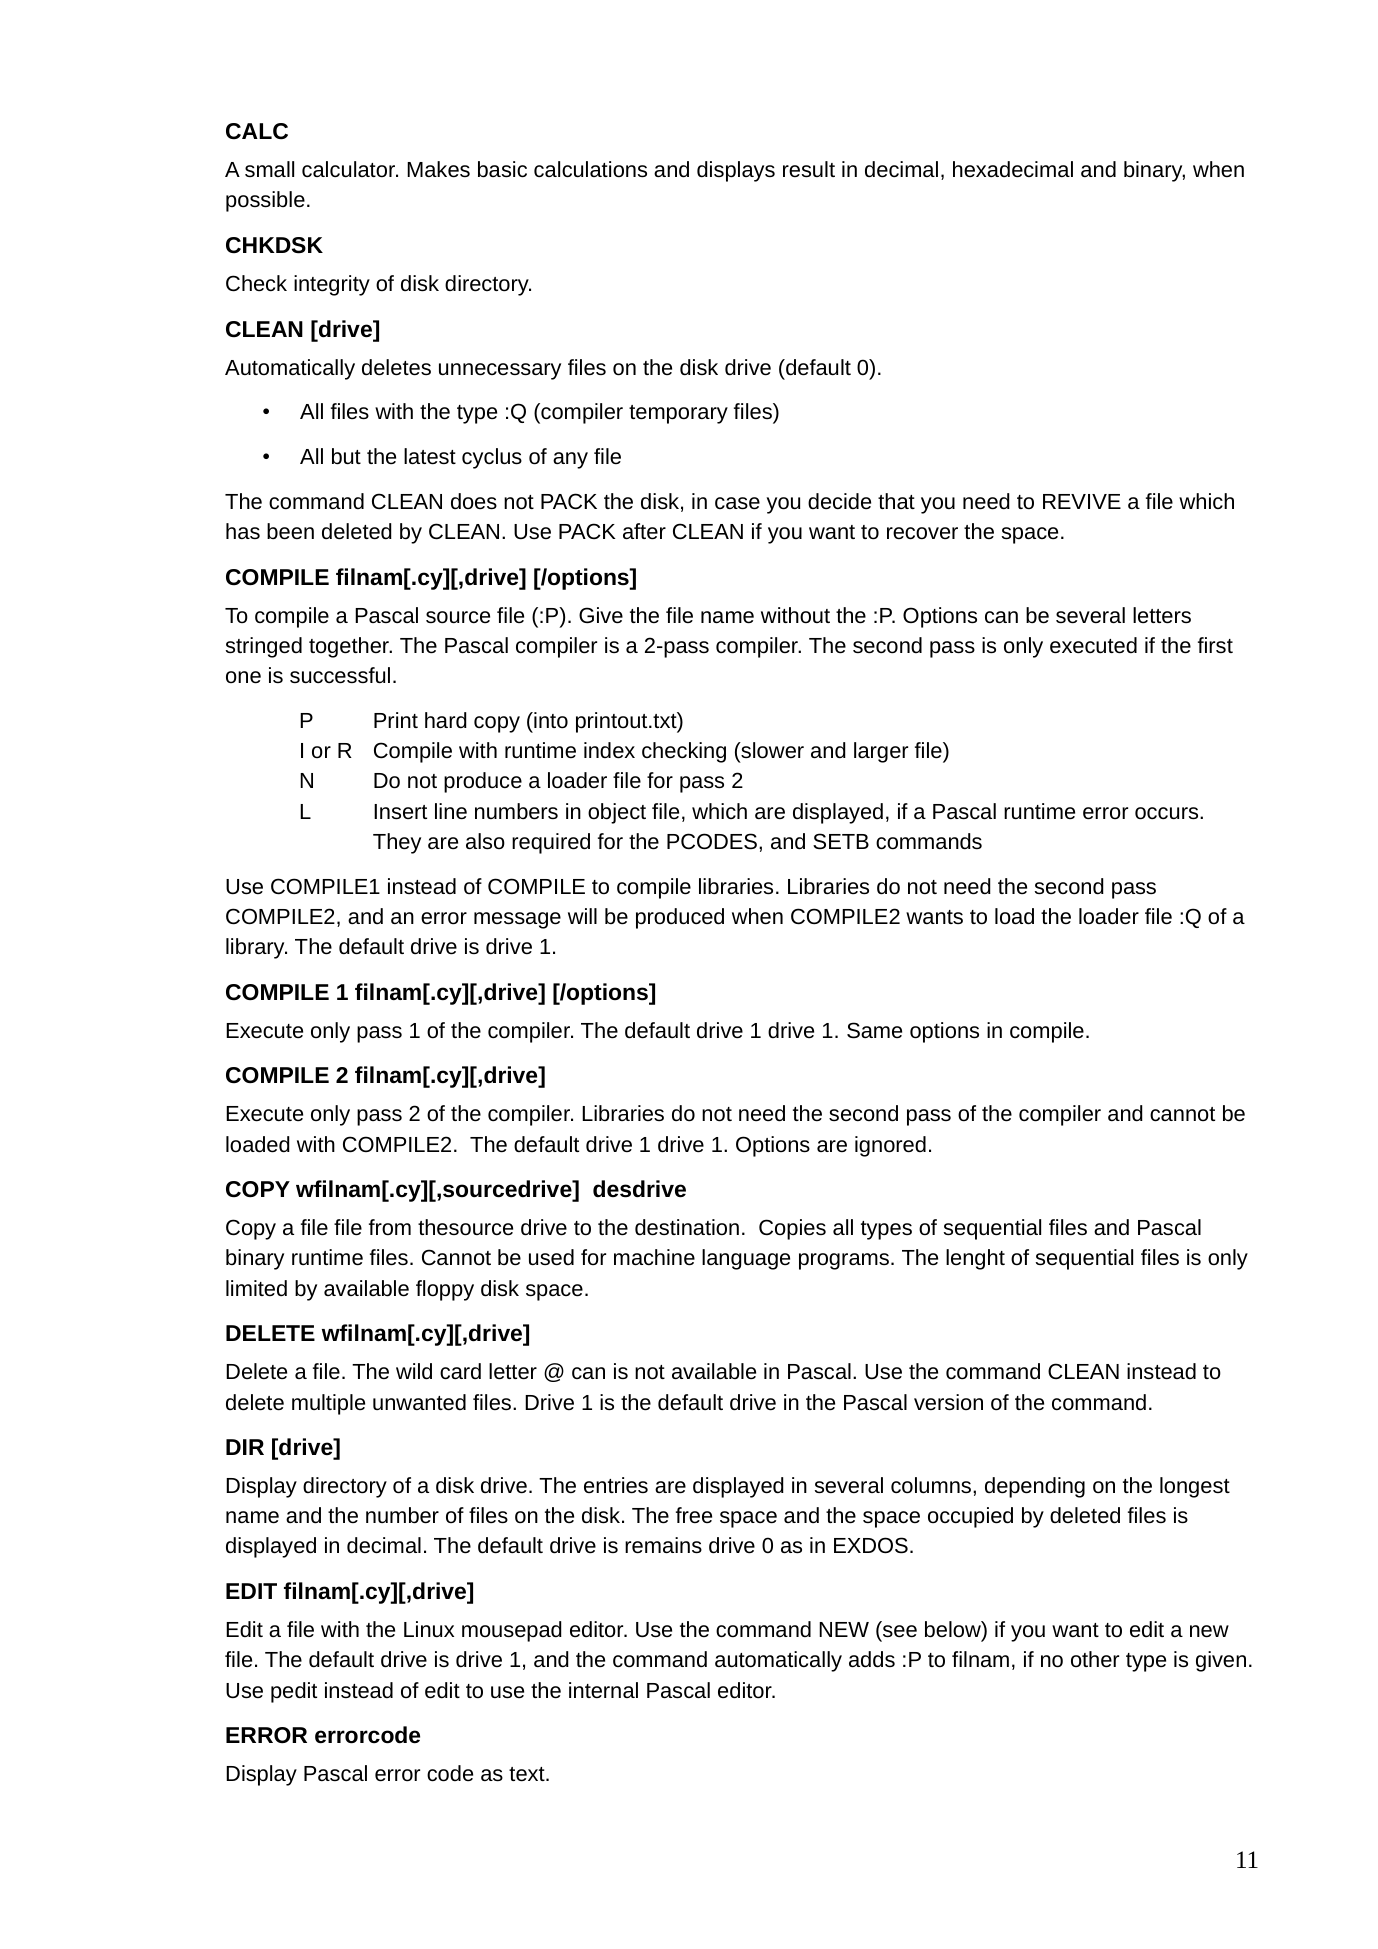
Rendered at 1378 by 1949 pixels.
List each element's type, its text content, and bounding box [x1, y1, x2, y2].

text Display directory of a disk drive. The entries are displayed in several columns, depending on the longest name and the number of files on the disk. The free space and the space occupied by deleted files is displayed in decimal. The default drive is remains drive 0 as in EXDOS. [225, 1473, 1259, 1559]
text Use COMPILE1 instead of COMPILE to compile libraries. Libraries do not need the second pass COMPILE2, and an error message will be produced when COMPILE2 wants to load the loader file :Q of a library. The default drive is drive 1. [225, 873, 1259, 959]
text The command CLEAN does not PACK the disk, in case you decide that you need to REVIVE a file which has been deleted by CLEAN. Use PACK after CLEAN if you want to recover the space. [225, 489, 1259, 544]
text P Print hard copy (into printout.txt) I or R Compile with runtime index checking (slower and larger file) N Do not produce a loader file for pass 2 L Insert line numbers in object file, which are displayed, if a Pascal runtime error occurs. They are also required for the PCODES, and SETB commands [225, 708, 1259, 854]
subtitle EDIT filnam[.cy][,drive] [225, 1578, 1259, 1604]
subtitle COMPILE 1 filnam[.cy][,drive] [/options] [225, 979, 1259, 1005]
text To compile a Pascal source file (:P). Give the file name without the :P. Options can be several letters stringed together. The Pascal compiler is a 2-pass compiler. The second pass is only executed if the first one is successful. [225, 603, 1259, 688]
text Check integrity of disk directory. [225, 271, 1259, 296]
subtitle DIR [drive] [225, 1434, 1259, 1461]
text Display Pascal error code as text. [225, 1761, 1259, 1786]
subtitle CALC [225, 118, 1259, 144]
subtitle CLEAN [drive] [225, 316, 1259, 342]
text Execute only pass 2 of the compiler. Libraries do not need the second pass of the compiler and cannot be loaded with COMPILE2. The default drive 1 drive 1. Options are ignored. [225, 1101, 1259, 1157]
text Automatically deletes unnecessary files on the disk drive (default 0). [225, 354, 1259, 380]
subtitle DELETE wfilnam[.cy][,drive] [225, 1320, 1259, 1347]
text A small calculator. Makes basic calculations and displays result in decimal, hexadecimal and binary, when possible. [225, 157, 1259, 212]
text Edit a file with the Linux mousepad editor. Use the command NEW (see below) if you want to edit a new file. The default drive is drive 1, and the command automatically adds :P to filnam, if no other type is given. Use pedit instead of edit to use the internal Pascal editor. [225, 1617, 1259, 1703]
text Delete a file. The wild card letter @ can is not available in Pascal. Use the command CLEAN instead to delete multiple unwanted files. Drive 1 is the default drive in the Pascal version of the command. [225, 1359, 1259, 1414]
subtitle CHKDSK [225, 232, 1259, 258]
text Copy a file file from thesource drive to the destination. Copies all types of sequential files and Pascal binary runtime files. Cannot be used for machine language programs. The lenght of sequential files is only limited by available floppy disk space. [225, 1215, 1259, 1301]
subtitle COMPILE filnam[.cy][,drive] [/options] [225, 564, 1259, 590]
subtitle COMPILE 2 filnam[.cy][,drive] [225, 1062, 1259, 1089]
text Execute only pass 1 of the compiler. The default drive 1 drive 1. Same options in compile. [225, 1018, 1259, 1043]
subtitle ERROR errorcode [225, 1722, 1259, 1749]
subtitle COPY wfilnam[.cy][,sourcedrive] desdrive [225, 1176, 1259, 1203]
list All but the latest cyclus of any file [262, 444, 1259, 469]
list All files with the type :Q (compiler temporary files) [262, 399, 1259, 424]
